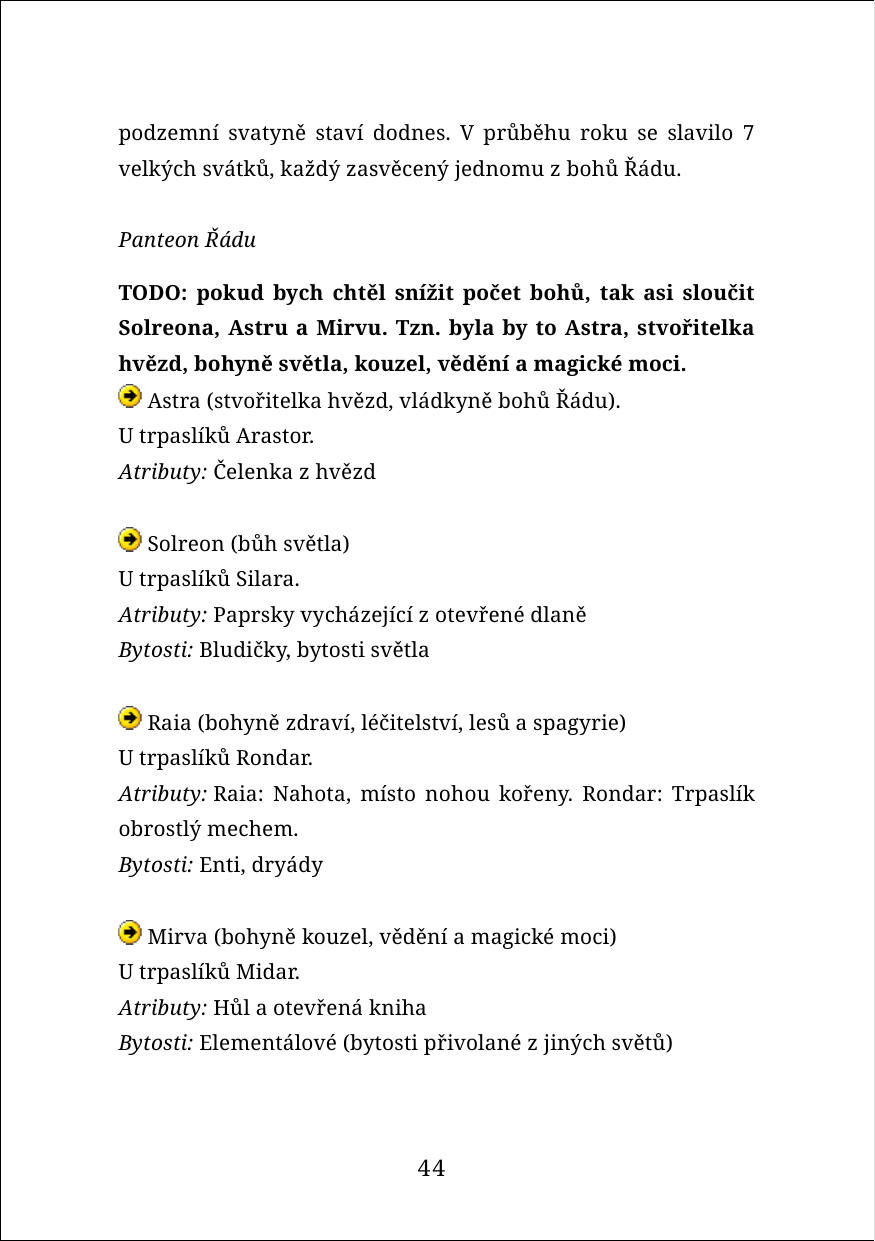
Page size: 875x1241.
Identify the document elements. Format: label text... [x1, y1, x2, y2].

text podzemní svatyně staví dodnes. V průběhu roku se slavilo 7 velkých svátků, každý zasvěcený jednomu z bohů Řádu. Panteon Řádu [118, 118, 756, 253]
picture [118, 527, 142, 552]
picture [118, 706, 142, 730]
picture [118, 384, 142, 408]
picture [118, 920, 142, 945]
text TODO: pokud bych chtěl snížit počet bohů, tak asi sloučit Solreona, Astru a Mirvu. Tzn. byla by to Astra, stvořitelka hvězd, bohyně světla, kouzel, vědění a magické moci. Astra (stvořitelka hvězd, vládkyně bohů Řádu). U trpaslíků Arastor. Atributy: Čelenka z hvězd Solreon (bůh světla) U trpaslíků Silara. Atributy: Paprsky vycházející z otevřené dlaně Bytosti: Bludičky, bytosti světla Raia (bohyně zdraví, léčitelství, lesů a spagyrie) U trpaslíků Rondar. Atributy: Raia: Nahota, místo nohou kořeny. Rondar: Trpaslík obrostlý mechem. Bytosti: Enti, dryády Mirva (bohyně kouzel, vědění a magické moci) U trpaslíků Midar. Atributy: Hůl a otevřená kniha Bytosti: Elementálové (bytosti přivolané z jiných světů) [118, 278, 756, 1092]
